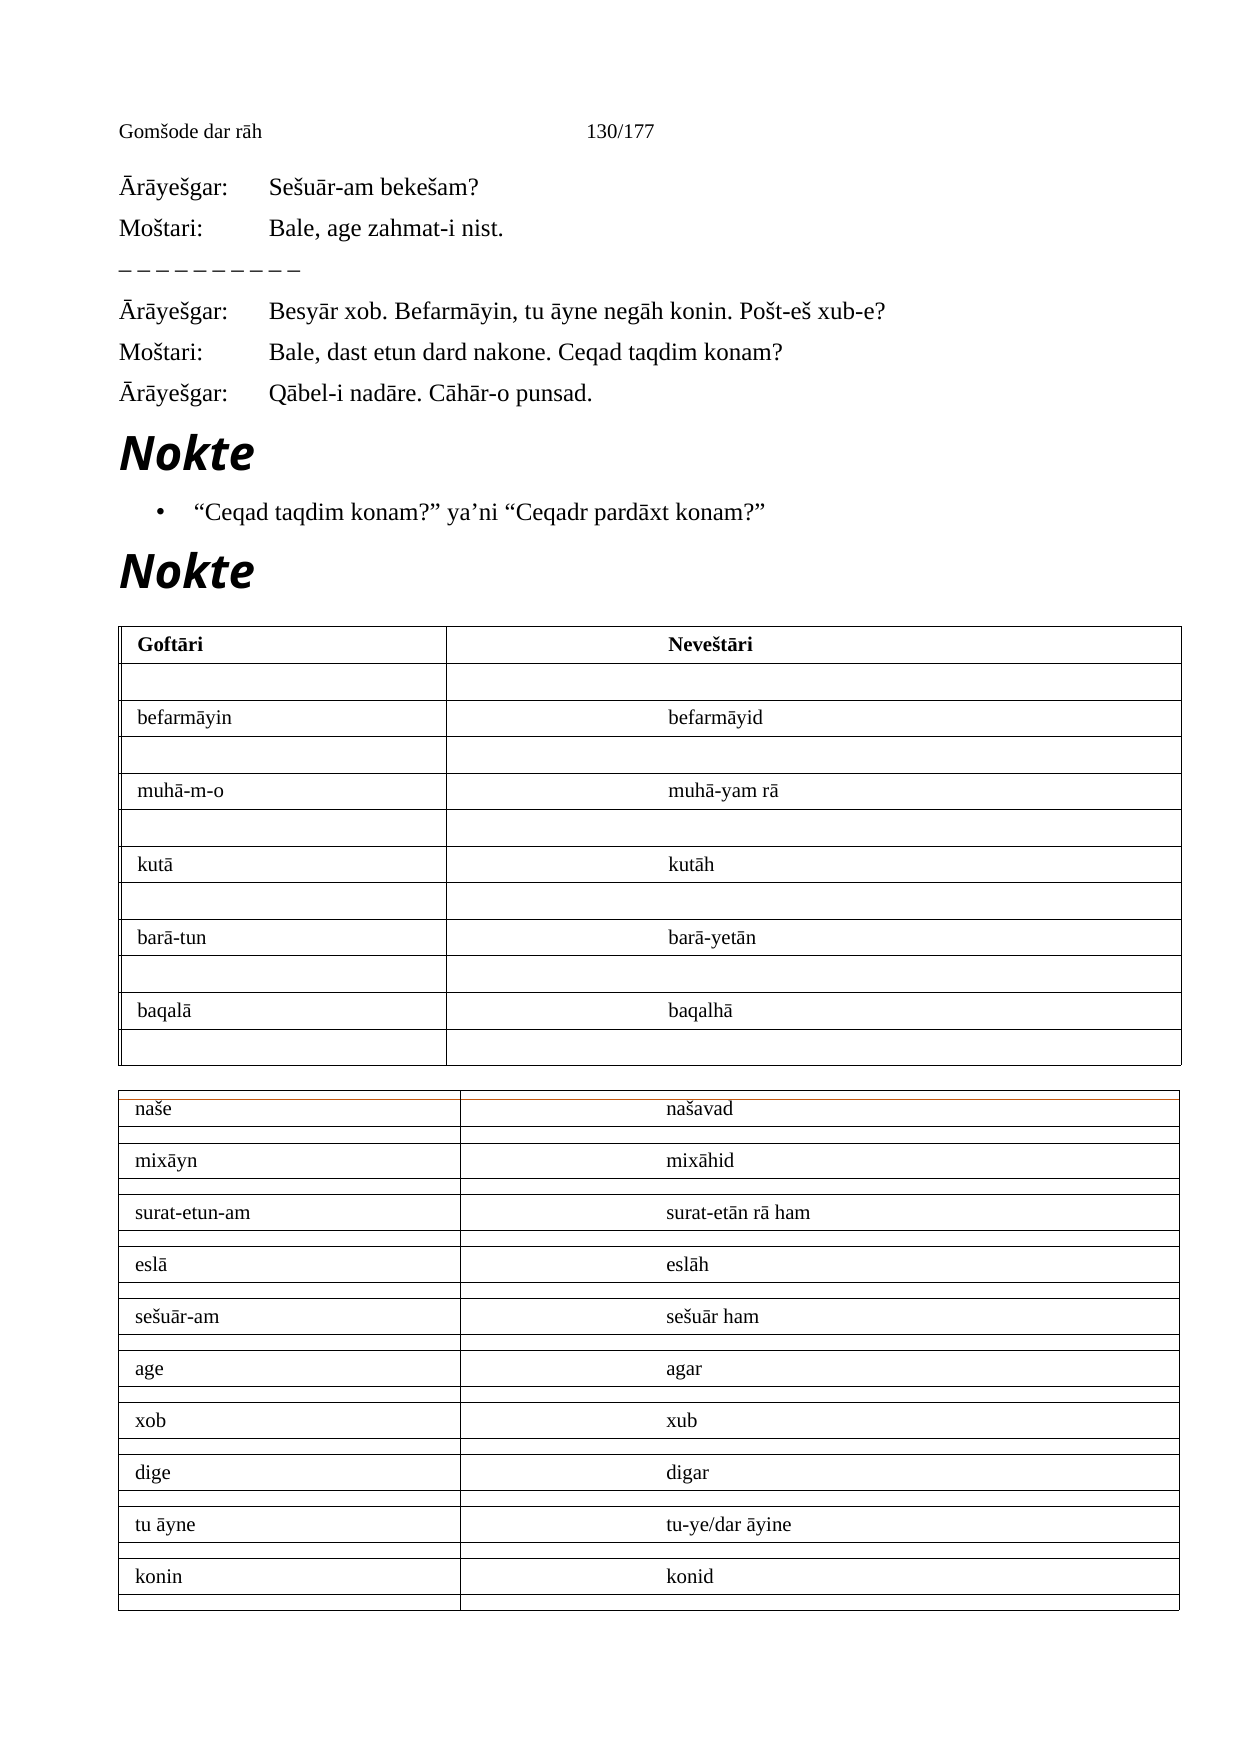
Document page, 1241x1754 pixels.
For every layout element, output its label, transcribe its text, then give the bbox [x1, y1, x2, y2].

text Ārāyešgar: Sešuār‐am bekešam? [118, 172, 1122, 201]
table_cell [461, 1439, 1179, 1454]
table_cell [461, 1283, 1179, 1298]
table_cell digar [461, 1455, 1179, 1490]
table_cell [119, 1387, 460, 1402]
table_header [119, 1091, 460, 1099]
table_cell [447, 883, 1181, 919]
table_cell age [119, 1351, 460, 1386]
table_cell [447, 664, 1181, 699]
table_cell agar [461, 1351, 1179, 1386]
subtitle Nokte [118, 538, 1122, 603]
table_cell [119, 1543, 460, 1558]
table_header Goftāri [122, 627, 446, 663]
table_cell befarmāyin [122, 701, 446, 736]
table_cell tu‐ye/dar āyine [461, 1507, 1179, 1542]
table_cell sešuār‐am [119, 1299, 460, 1334]
table_cell [119, 1179, 460, 1194]
table_cell [461, 1231, 1179, 1246]
text Ārāyešgar: Qābel‐i nadāre. Cāhār‐o punsad. [118, 378, 1122, 407]
table_cell [461, 1491, 1179, 1506]
table_cell [119, 1491, 460, 1506]
table_cell befarmāyid [447, 701, 1181, 736]
table_cell muhā‐yam rā [447, 774, 1181, 809]
text – – – – – – – – – – [118, 254, 1122, 283]
text Moštari: Bale, dast etun dard nakone. Ceqad taqdim konam? [118, 337, 1122, 366]
table_cell [461, 1543, 1179, 1558]
table_cell [461, 1179, 1179, 1194]
table_header naše [119, 1100, 460, 1126]
table_cell konid [461, 1559, 1179, 1594]
table_cell barā‐yetān [447, 920, 1181, 955]
table_header našavad [461, 1100, 1179, 1126]
table_cell kutā [122, 847, 446, 882]
table_cell [447, 737, 1181, 773]
table_cell surat‐etun‐am [119, 1195, 460, 1230]
table_cell surat‐etān rā ham [461, 1195, 1179, 1230]
table_cell xub [461, 1403, 1179, 1438]
table_cell [122, 956, 446, 992]
text Moštari: Bale, age zahmat‐i nist. [118, 213, 1122, 242]
table_cell [461, 1127, 1179, 1142]
table_cell [447, 1030, 1181, 1065]
table_cell muhā‐m‐o [122, 774, 446, 809]
list “Ceqad taqdim konam?” ya’ni “Ceqadr pardāxt konam?” [156, 497, 1122, 526]
table_cell [122, 883, 446, 919]
table_cell [461, 1595, 1179, 1610]
table_header [461, 1091, 1179, 1099]
table_cell [119, 1335, 460, 1350]
table_cell [119, 1127, 460, 1142]
subtitle Nokte [118, 419, 1122, 484]
table_cell eslāh [461, 1247, 1179, 1282]
table_cell kutāh [447, 847, 1181, 882]
table_cell mixāhid [461, 1144, 1179, 1178]
table_cell baqalhā [447, 993, 1181, 1028]
text Ārāyešgar: Besyār xob. Befarmāyin, tu āyne negāh konin. Pošt‐eš xub‐e? [118, 296, 1122, 324]
table_cell mixāyn [119, 1144, 460, 1178]
table_cell [461, 1335, 1179, 1350]
table_cell eslā [119, 1247, 460, 1282]
table_cell [122, 664, 446, 699]
table_cell [122, 810, 446, 846]
table_cell [122, 737, 446, 773]
table_cell tu āyne [119, 1507, 460, 1542]
table_cell barā‐tun [122, 920, 446, 955]
table_cell [119, 1283, 460, 1298]
table_cell sešuār ham [461, 1299, 1179, 1334]
table_cell xob [119, 1403, 460, 1438]
table_cell baqalā [122, 993, 446, 1028]
table_cell [119, 1231, 460, 1246]
table_cell [447, 810, 1181, 846]
table_cell [122, 1030, 446, 1065]
table_cell [119, 1595, 460, 1610]
table_cell [447, 956, 1181, 992]
table_cell [461, 1387, 1179, 1402]
table_cell konin [119, 1559, 460, 1594]
table_cell dige [119, 1455, 460, 1490]
table_header Neveštāri [447, 627, 1181, 663]
table_cell [119, 1439, 460, 1454]
